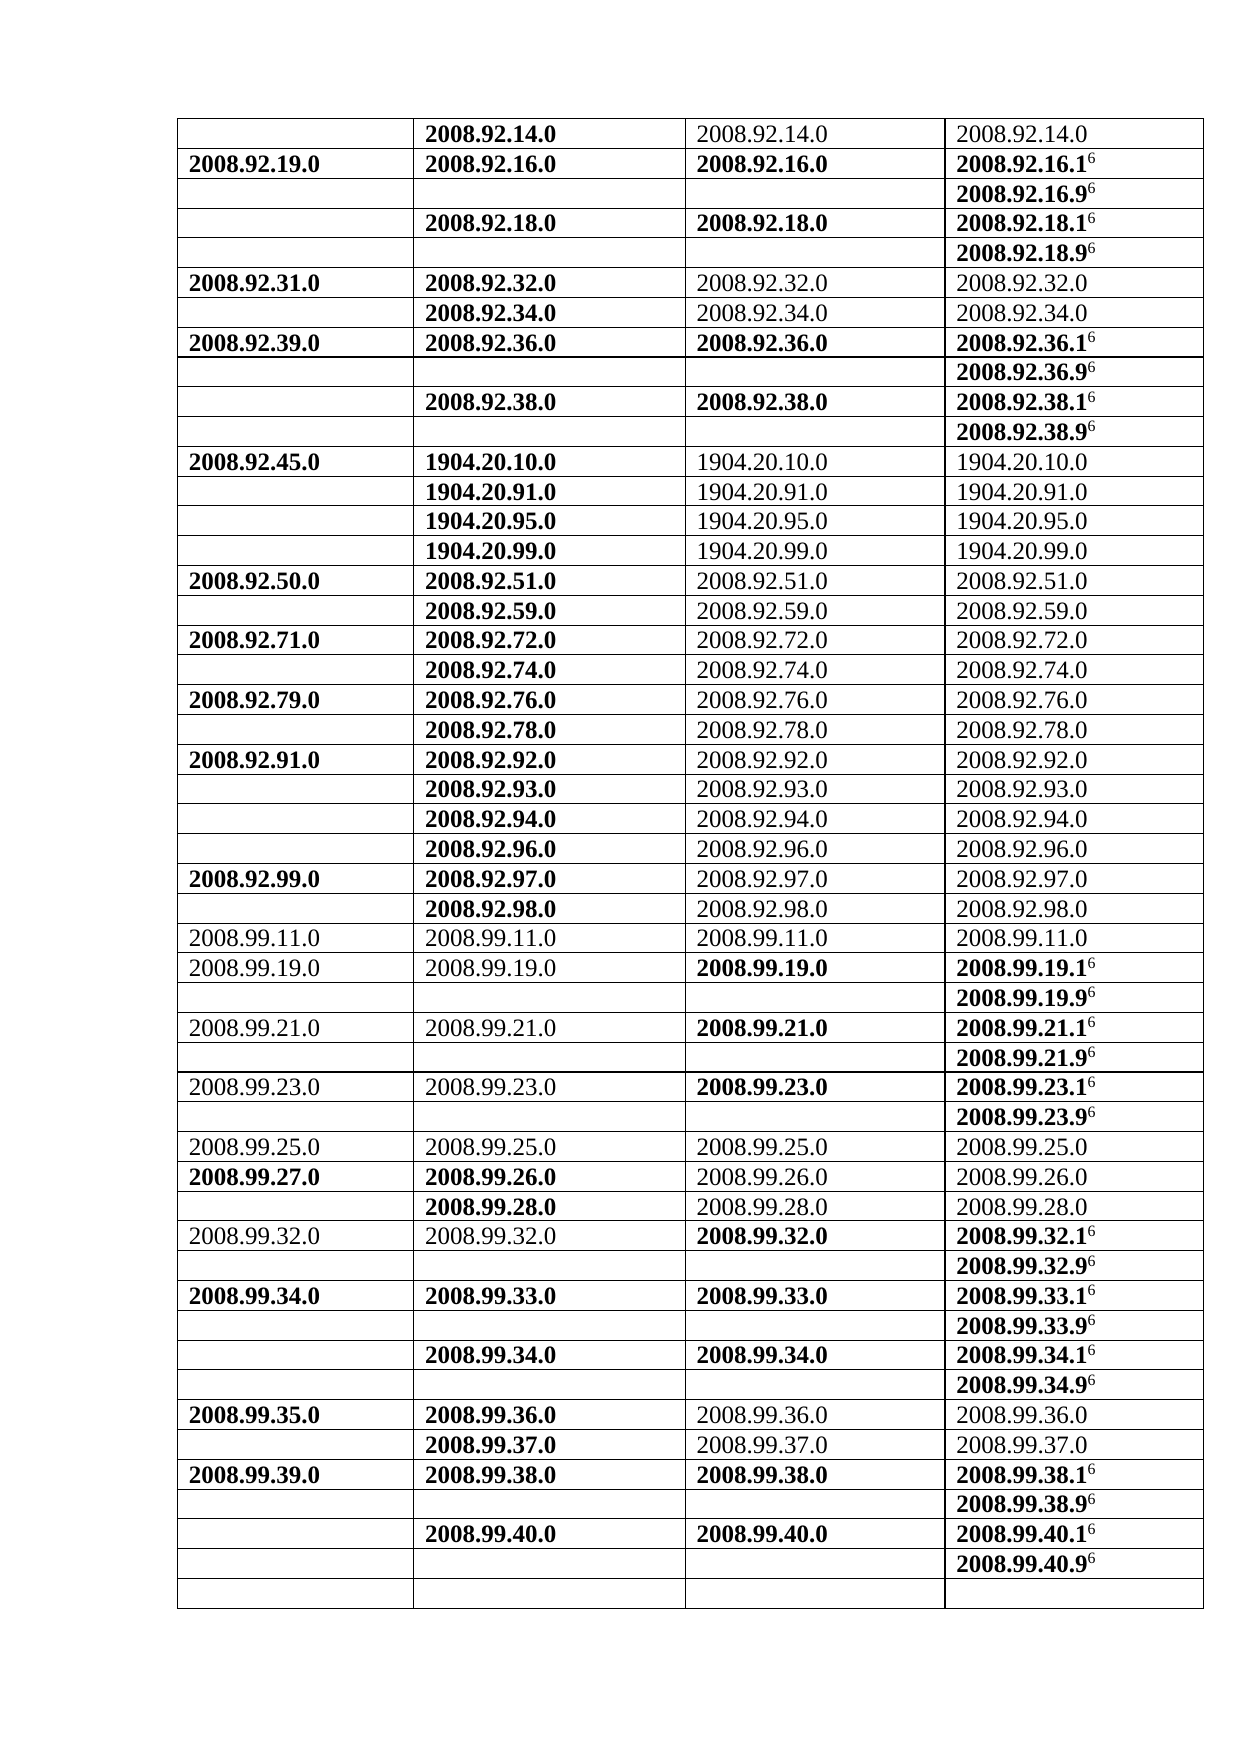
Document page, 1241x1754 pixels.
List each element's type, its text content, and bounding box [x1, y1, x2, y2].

table_cell 2008.92.99.0 [178, 864, 413, 893]
table_cell 2008.92.16.96 [946, 179, 1203, 207]
table_cell 2008.92.45.0 [178, 447, 413, 476]
table_cell 2008.99.34.0 [178, 1281, 413, 1310]
table_cell 2008.92.91.0 [178, 745, 413, 773]
table_cell [178, 1311, 413, 1339]
table_cell 2008.99.19.96 [946, 983, 1203, 1012]
table_cell 2008.99.32.96 [946, 1251, 1203, 1280]
table_cell [414, 417, 685, 446]
table_cell 2008.99.40.96 [946, 1549, 1203, 1578]
table_cell 2008.92.94.0 [686, 804, 944, 833]
table_cell 2008.99.23.0 [178, 1073, 413, 1101]
table_cell [178, 238, 413, 267]
table_cell 2008.99.11.0 [178, 924, 413, 952]
table_cell 2008.92.36.0 [686, 328, 944, 356]
table_cell [178, 804, 413, 833]
table_cell [178, 298, 413, 327]
table_cell 2008.99.33.16 [946, 1281, 1203, 1310]
table_cell [686, 1311, 944, 1339]
table_cell 2008.92.78.0 [686, 715, 944, 744]
table_cell [686, 358, 944, 386]
table_cell 2008.99.40.16 [946, 1519, 1203, 1548]
table_cell [946, 1579, 1203, 1608]
table_cell [686, 983, 944, 1012]
table_cell [178, 1519, 413, 1548]
table_cell 2008.92.51.0 [414, 566, 685, 595]
table_cell 2008.92.38.0 [686, 387, 944, 416]
table_cell [414, 1311, 685, 1339]
table_cell 2008.99.19.0 [178, 953, 413, 982]
table_cell [178, 1102, 413, 1131]
table_cell 2008.99.26.0 [414, 1162, 685, 1191]
table_cell 2008.92.78.0 [414, 715, 685, 744]
table_cell [178, 775, 413, 803]
table_cell 2008.99.25.0 [414, 1132, 685, 1161]
table_cell 2008.92.36.16 [946, 328, 1203, 356]
table_cell [686, 1102, 944, 1131]
table_cell [178, 1549, 413, 1578]
table_cell 2008.99.19.16 [946, 953, 1203, 982]
table_cell [178, 1192, 413, 1220]
table_cell [178, 834, 413, 863]
table_cell [178, 983, 413, 1012]
table_cell [178, 119, 413, 148]
table_cell 2008.92.93.0 [414, 775, 685, 803]
table_cell [178, 1251, 413, 1280]
table_cell [178, 1430, 413, 1459]
table_cell 2008.99.28.0 [414, 1192, 685, 1220]
table_cell 2008.92.50.0 [178, 566, 413, 595]
table_cell 2008.99.38.0 [686, 1460, 944, 1488]
table_cell [686, 1490, 944, 1518]
table_cell 2008.99.11.0 [414, 924, 685, 952]
table_cell 2008.99.34.16 [946, 1341, 1203, 1369]
table_cell 2008.99.36.0 [686, 1400, 944, 1429]
table_cell 2008.99.27.0 [178, 1162, 413, 1191]
table_cell 2008.99.21.16 [946, 1013, 1203, 1042]
table_cell 2008.92.16.16 [946, 149, 1203, 178]
table_cell [686, 417, 944, 446]
table_cell 2008.99.21.0 [178, 1013, 413, 1042]
table_cell 1904.20.91.0 [686, 477, 944, 505]
table_cell 1904.20.95.0 [414, 506, 685, 535]
table_cell 2008.99.25.0 [686, 1132, 944, 1161]
table_cell 2008.92.92.0 [414, 745, 685, 773]
table_cell 2008.92.78.0 [946, 715, 1203, 744]
table_cell 2008.99.33.0 [414, 1281, 685, 1310]
table_cell [178, 715, 413, 744]
table_cell 2008.99.28.0 [946, 1192, 1203, 1220]
table_cell [178, 1043, 413, 1071]
table_cell [686, 1549, 944, 1578]
table_cell [414, 983, 685, 1012]
table_cell 2008.92.71.0 [178, 626, 413, 654]
table_cell 2008.92.72.0 [686, 626, 944, 654]
table_cell 1904.20.91.0 [946, 477, 1203, 505]
table_cell 2008.99.40.0 [686, 1519, 944, 1548]
table_cell [414, 238, 685, 267]
table_cell 2008.92.34.0 [686, 298, 944, 327]
table_cell 2008.99.37.0 [686, 1430, 944, 1459]
table_cell 2008.99.23.0 [414, 1073, 685, 1101]
table_cell 2008.92.36.0 [414, 328, 685, 356]
table_cell 2008.92.74.0 [414, 655, 685, 684]
table_cell 2008.92.18.16 [946, 209, 1203, 237]
table_cell 1904.20.10.0 [686, 447, 944, 476]
table_cell 2008.99.25.0 [178, 1132, 413, 1161]
table_cell 2008.99.23.16 [946, 1073, 1203, 1101]
table_cell 2008.99.38.16 [946, 1460, 1203, 1488]
table_cell [178, 358, 413, 386]
table_cell 2008.99.21.0 [686, 1013, 944, 1042]
table_cell 2008.92.38.16 [946, 387, 1203, 416]
table_cell 2008.92.79.0 [178, 685, 413, 714]
table_cell 2008.99.37.0 [414, 1430, 685, 1459]
table_cell 1904.20.99.0 [686, 536, 944, 565]
table_cell 2008.99.11.0 [686, 924, 944, 952]
table_cell 2008.92.97.0 [686, 864, 944, 893]
table_cell 2008.92.14.0 [686, 119, 944, 148]
table_cell 2008.92.32.0 [686, 268, 944, 297]
table_cell 2008.92.18.96 [946, 238, 1203, 267]
table_cell [178, 596, 413, 624]
table_cell [414, 1102, 685, 1131]
table_cell 2008.92.92.0 [946, 745, 1203, 773]
table_cell 2008.99.25.0 [946, 1132, 1203, 1161]
table_cell 2008.92.92.0 [686, 745, 944, 773]
table_cell [414, 358, 685, 386]
table_cell [686, 179, 944, 207]
table_cell 2008.92.34.0 [946, 298, 1203, 327]
table_cell 2008.99.26.0 [946, 1162, 1203, 1191]
table_cell 2008.92.74.0 [946, 655, 1203, 684]
table_cell 2008.92.32.0 [414, 268, 685, 297]
table_cell 2008.99.21.96 [946, 1043, 1203, 1071]
table_cell 2008.99.40.0 [414, 1519, 685, 1548]
table_cell [178, 209, 413, 237]
table_cell 2008.99.37.0 [946, 1430, 1203, 1459]
table_cell 2008.92.51.0 [946, 566, 1203, 595]
table_cell [178, 477, 413, 505]
table_cell [178, 536, 413, 565]
table_cell 2008.92.93.0 [946, 775, 1203, 803]
table_cell 2008.99.36.0 [414, 1400, 685, 1429]
table_cell 2008.92.97.0 [414, 864, 685, 893]
table_cell [414, 1579, 685, 1608]
table_cell 2008.92.96.0 [686, 834, 944, 863]
table_cell 2008.92.18.0 [414, 209, 685, 237]
table_cell 2008.99.36.0 [946, 1400, 1203, 1429]
table_cell 2008.92.38.96 [946, 417, 1203, 446]
table_cell 2008.92.96.0 [414, 834, 685, 863]
table_cell 2008.92.16.0 [686, 149, 944, 178]
table_cell 2008.92.72.0 [946, 626, 1203, 654]
table_cell [414, 1370, 685, 1399]
table_cell [686, 1251, 944, 1280]
table_cell 2008.92.51.0 [686, 566, 944, 595]
table_cell 2008.92.39.0 [178, 328, 413, 356]
table_cell 2008.92.98.0 [686, 894, 944, 922]
table_cell 2008.92.74.0 [686, 655, 944, 684]
table_cell 2008.99.23.96 [946, 1102, 1203, 1131]
table_cell 2008.92.72.0 [414, 626, 685, 654]
table_cell [686, 1579, 944, 1608]
table_cell 2008.99.38.0 [414, 1460, 685, 1488]
table_cell 2008.92.31.0 [178, 268, 413, 297]
table_cell [178, 1341, 413, 1369]
table_cell 1904.20.99.0 [414, 536, 685, 565]
table_cell 2008.99.21.0 [414, 1013, 685, 1042]
table_cell 2008.92.94.0 [414, 804, 685, 833]
table_cell [178, 387, 413, 416]
table_cell 2008.99.19.0 [414, 953, 685, 982]
table_cell 2008.99.39.0 [178, 1460, 413, 1488]
table_cell 2008.99.32.0 [414, 1221, 685, 1250]
table_cell 2008.92.76.0 [946, 685, 1203, 714]
table_cell 2008.92.34.0 [414, 298, 685, 327]
table_cell 2008.99.33.0 [686, 1281, 944, 1310]
table_cell 2008.92.36.96 [946, 358, 1203, 386]
table_cell 2008.92.59.0 [686, 596, 944, 624]
table_cell [178, 655, 413, 684]
table_cell 2008.92.97.0 [946, 864, 1203, 893]
table_cell 2008.92.98.0 [414, 894, 685, 922]
table_cell [178, 417, 413, 446]
table_cell 2008.99.33.96 [946, 1311, 1203, 1339]
table_cell 2008.92.96.0 [946, 834, 1203, 863]
table_cell 2008.99.32.16 [946, 1221, 1203, 1250]
table_cell 2008.99.34.96 [946, 1370, 1203, 1399]
table_cell 2008.99.34.0 [686, 1341, 944, 1369]
table_cell 2008.92.18.0 [686, 209, 944, 237]
table_cell [178, 1490, 413, 1518]
table_cell [414, 179, 685, 207]
table_cell 2008.99.19.0 [686, 953, 944, 982]
table_cell 1904.20.99.0 [946, 536, 1203, 565]
table_cell 2008.92.76.0 [686, 685, 944, 714]
table_cell 2008.92.98.0 [946, 894, 1203, 922]
table_cell [178, 894, 413, 922]
table_cell 2008.92.19.0 [178, 149, 413, 178]
table_cell 2008.99.38.96 [946, 1490, 1203, 1518]
table_cell 2008.92.59.0 [946, 596, 1203, 624]
table_cell [178, 1579, 413, 1608]
table_cell [178, 1370, 413, 1399]
table_cell [414, 1549, 685, 1578]
table_cell 2008.99.23.0 [686, 1073, 944, 1101]
table_cell [686, 1370, 944, 1399]
table_cell 2008.92.94.0 [946, 804, 1203, 833]
table_cell 2008.92.16.0 [414, 149, 685, 178]
table_cell 2008.92.14.0 [414, 119, 685, 148]
table_cell 2008.99.11.0 [946, 924, 1203, 952]
table_cell 2008.92.76.0 [414, 685, 685, 714]
table_cell 2008.99.32.0 [686, 1221, 944, 1250]
table_cell 2008.99.32.0 [178, 1221, 413, 1250]
table_cell [686, 238, 944, 267]
table_cell 2008.92.93.0 [686, 775, 944, 803]
table_cell [414, 1251, 685, 1280]
table_cell 1904.20.10.0 [414, 447, 685, 476]
table_cell 1904.20.95.0 [686, 506, 944, 535]
table_cell 1904.20.95.0 [946, 506, 1203, 535]
table_cell 2008.92.32.0 [946, 268, 1203, 297]
table_cell 2008.92.59.0 [414, 596, 685, 624]
table_cell 2008.99.28.0 [686, 1192, 944, 1220]
table_cell 2008.92.14.0 [946, 119, 1203, 148]
table_cell [686, 1043, 944, 1071]
table_cell [178, 506, 413, 535]
table_cell 1904.20.91.0 [414, 477, 685, 505]
table_cell 2008.99.34.0 [414, 1341, 685, 1369]
table_cell 2008.99.26.0 [686, 1162, 944, 1191]
table_cell 2008.99.35.0 [178, 1400, 413, 1429]
table_cell [178, 179, 413, 207]
table_cell [414, 1490, 685, 1518]
table_cell 1904.20.10.0 [946, 447, 1203, 476]
table_cell [414, 1043, 685, 1071]
table_cell 2008.92.38.0 [414, 387, 685, 416]
